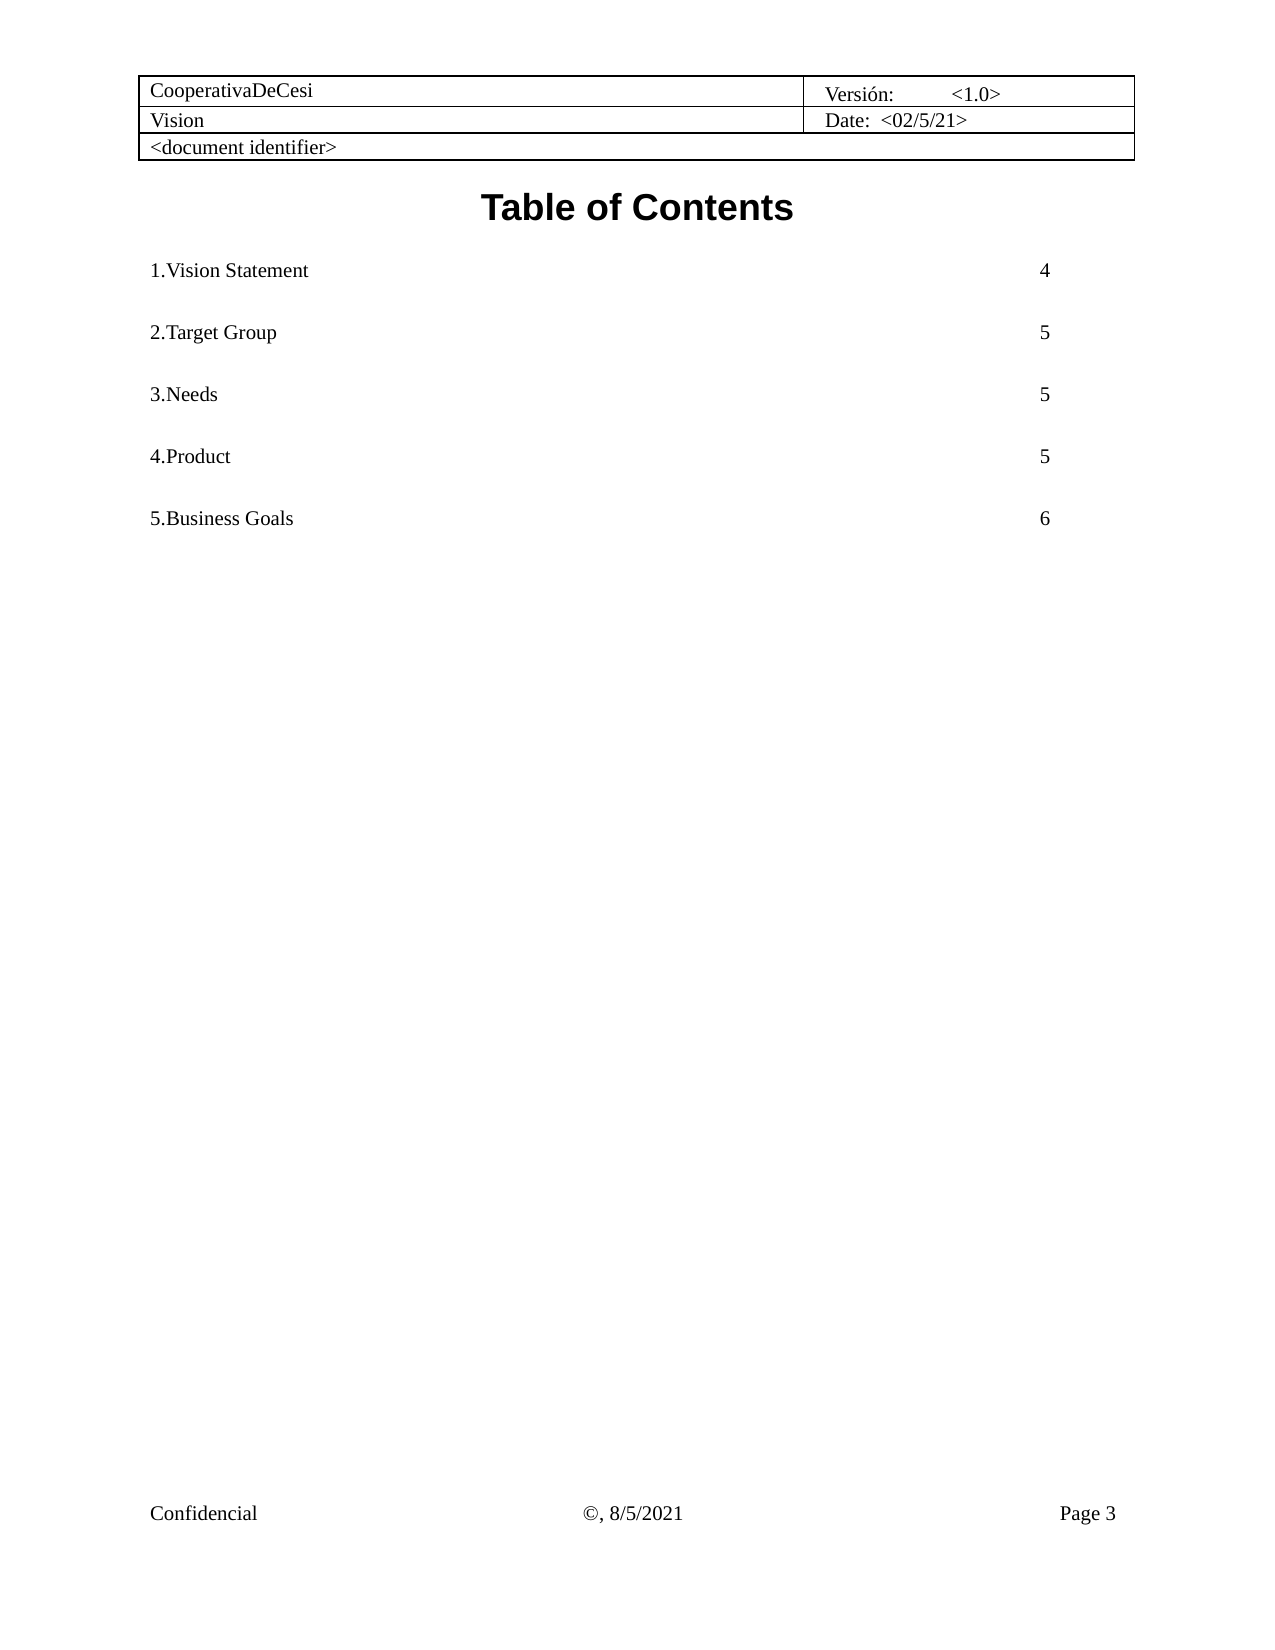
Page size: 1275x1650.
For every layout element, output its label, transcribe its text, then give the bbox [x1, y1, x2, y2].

text 1. Vision Statement 4 [150, 253, 1050, 284]
text 2. Target Group 5 [150, 315, 1050, 346]
text 4. Product 5 [150, 439, 1050, 469]
text 5. Business Goals 6 [150, 501, 1050, 531]
subtitle Table of Contents [150, 185, 1125, 228]
text 3. Needs 5 [150, 377, 1050, 408]
